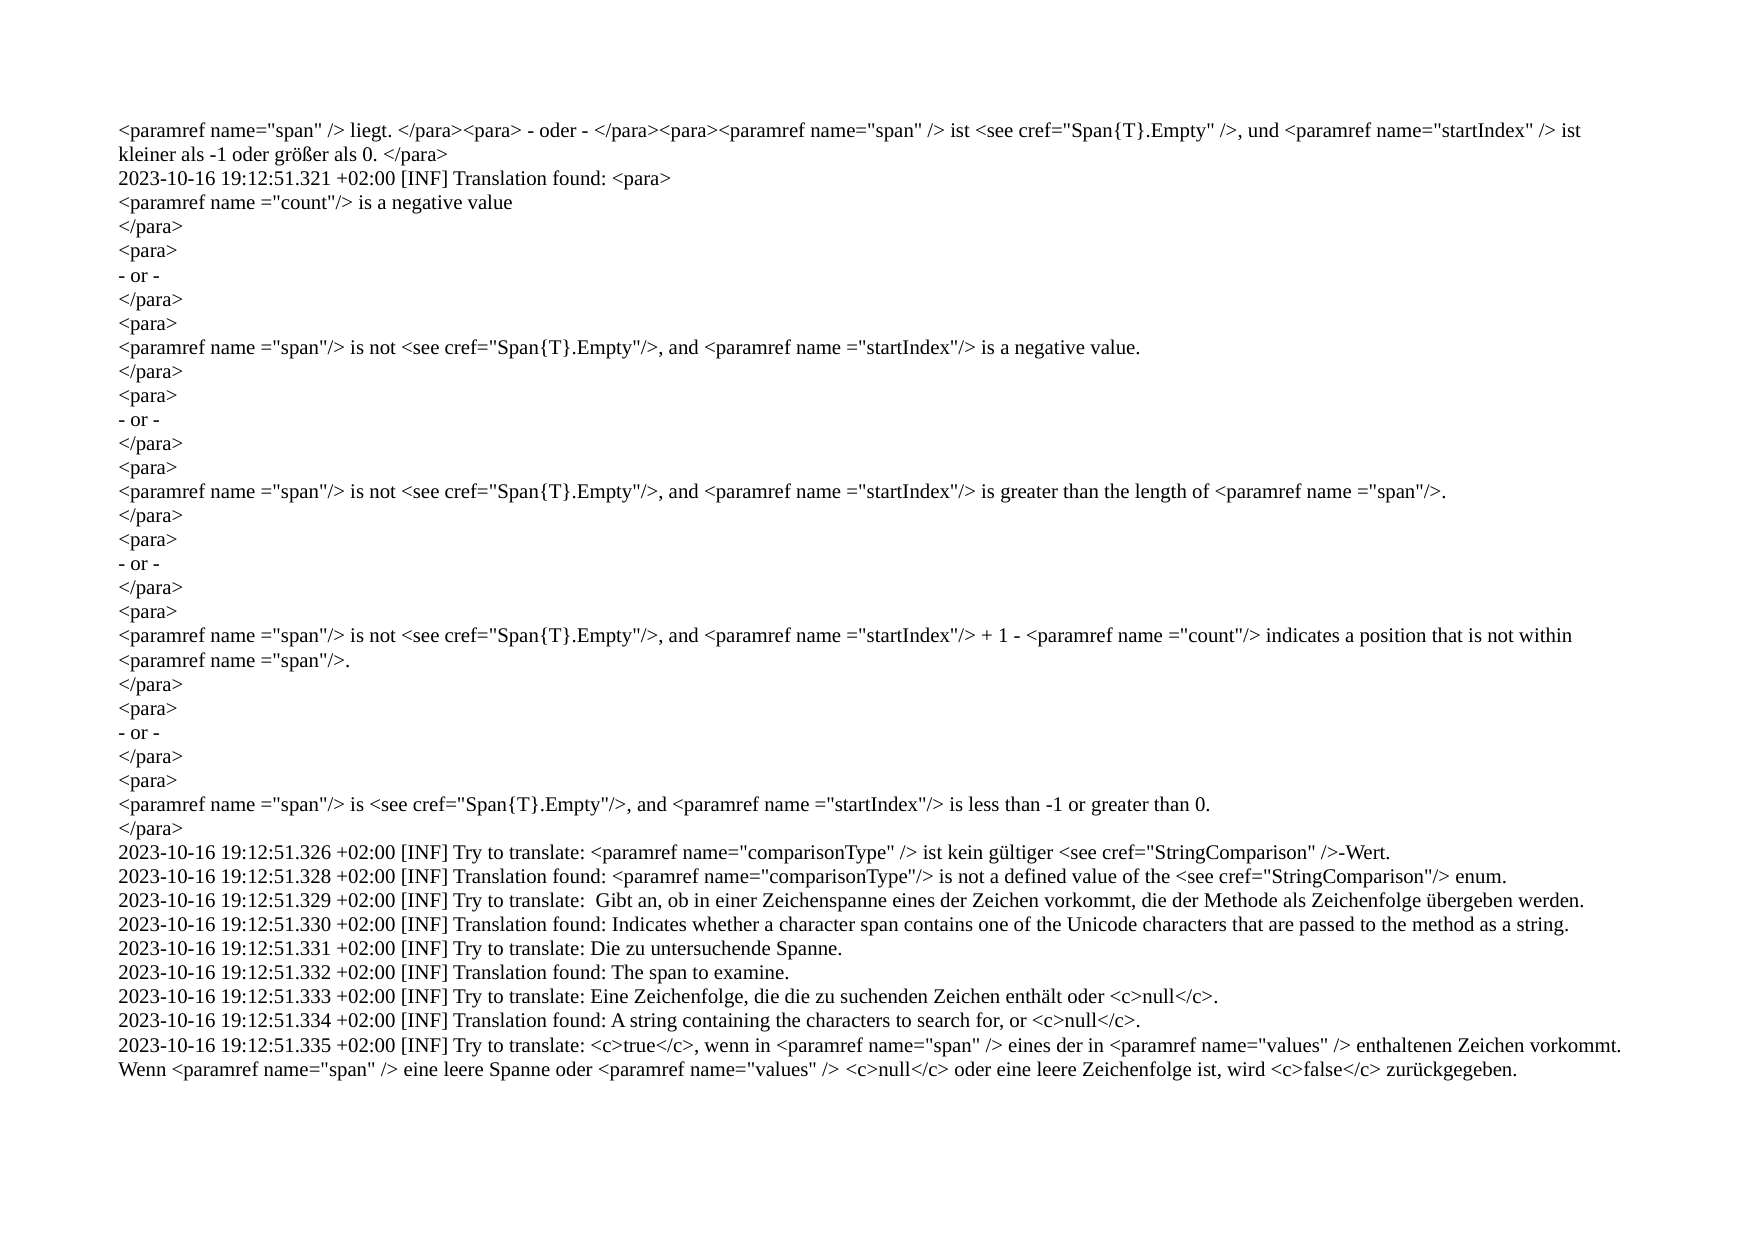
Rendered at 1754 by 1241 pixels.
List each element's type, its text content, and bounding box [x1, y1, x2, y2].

text 2023-10-16 19:12:51.321 +02:00 [INF] Translation found: <para> <paramref name ="count"/> is a negative value </para> <para> - or - </para> <para> <paramref name ="span"/> is not <see cref="Span{T}.Empty"/>, and <paramref name ="startIndex"/> is a negative value. </para> <para> - or - </para> <para> <paramref name ="span"/> is not <see cref="Span{T}.Empty"/>, and <paramref name ="startIndex"/> is greater than the length of <paramref name ="span"/>. </para> <para> - or - </para> <para> <paramref name ="span"/> is not <see cref="Span{T}.Empty"/>, and <paramref name ="startIndex"/> + 1 - <paramref name ="count"/> indicates a position that is not within <paramref name ="span"/>. </para> <para> - or - </para> <para> <paramref name ="span"/> is <see cref="Span{T}.Empty"/>, and <paramref name ="startIndex"/> is less than -1 or greater than 0. </para> [118, 166, 1636, 840]
text 2023-10-16 19:12:51.330 +02:00 [INF] Translation found: Indicates whether a character span contains one of the Unicode characters that are passed to the method as a string. [118, 912, 1636, 936]
text 2023-10-16 19:12:51.326 +02:00 [INF] Try to translate: <paramref name="comparisonType" /> ist kein gültiger <see cref="StringComparison" />-Wert. [118, 840, 1636, 864]
text 2023-10-16 19:12:51.331 +02:00 [INF] Try to translate: Die zu untersuchende Spanne. [118, 936, 1636, 960]
text 2023-10-16 19:12:51.334 +02:00 [INF] Translation found: A string containing the characters to search for, or <c>null</c>. [118, 1008, 1636, 1032]
text 2023-10-16 19:12:51.335 +02:00 [INF] Try to translate: <c>true</c>, wenn in <paramref name="span" /> eines der in <paramref name="values" /> enthaltenen Zeichen vorkommt. Wenn <paramref name="span" /> eine leere Spanne oder <paramref name="values" /> <c>null</c> oder eine leere Zeichenfolge ist, wird <c>false</c> zurückgegeben. [118, 1032, 1636, 1081]
text 2023-10-16 19:12:51.332 +02:00 [INF] Translation found: The span to examine. [118, 960, 1636, 984]
text 2023-10-16 19:12:51.333 +02:00 [INF] Try to translate: Eine Zeichenfolge, die die zu suchenden Zeichen enthält oder <c>null</c>. [118, 984, 1636, 1008]
text <paramref name="span" /> liegt. </para><para> - oder - </para><para><paramref name="span" /> ist <see cref="Span{T}.Empty" />, und <paramref name="startIndex" /> ist kleiner als -1 oder größer als 0. </para> [118, 118, 1636, 166]
text 2023-10-16 19:12:51.329 +02:00 [INF] Try to translate: Gibt an, ob in einer Zeichenspanne eines der Zeichen vorkommt, die der Methode als Zeichenfolge übergeben werden. [118, 888, 1636, 912]
text 2023-10-16 19:12:51.328 +02:00 [INF] Translation found: <paramref name="comparisonType"/> is not a defined value of the <see cref="StringComparison"/> enum. [118, 864, 1636, 888]
